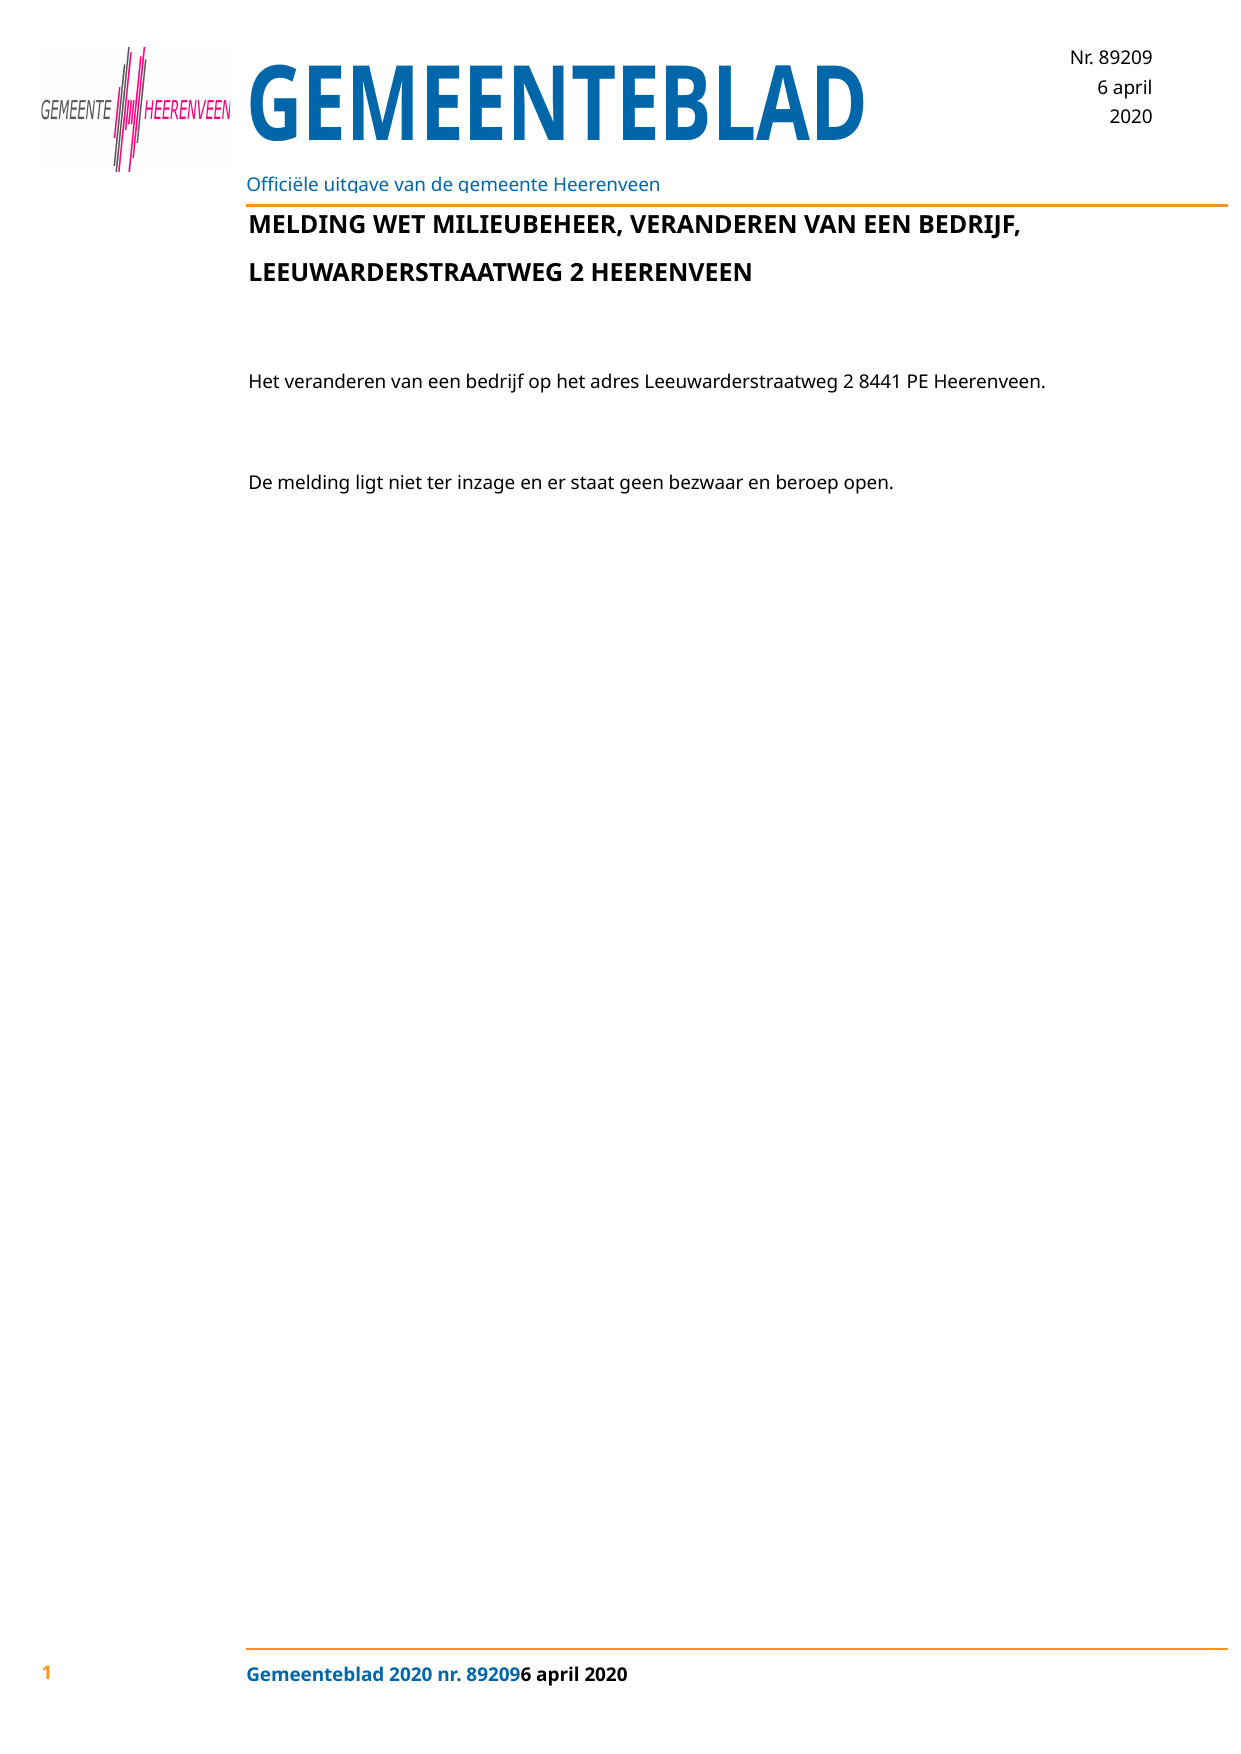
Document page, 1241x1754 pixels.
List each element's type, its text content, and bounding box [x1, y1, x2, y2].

text Het veranderen van een bedrijf op het adres Leeuwarderstraatweg 2 8441 PE Heerenveen. [248, 368, 1152, 394]
text MELDING WET MILIEUBEHEER, VERANDEREN VAN EEN BEDRIJF, LEEUWARDERSTRAATWEG 2 HEERENVEEN [248, 207, 1152, 288]
text De melding ligt niet ter inzage en er staat geen bezwaar en beroep open. [248, 469, 1152, 495]
picture [41, 47, 231, 172]
